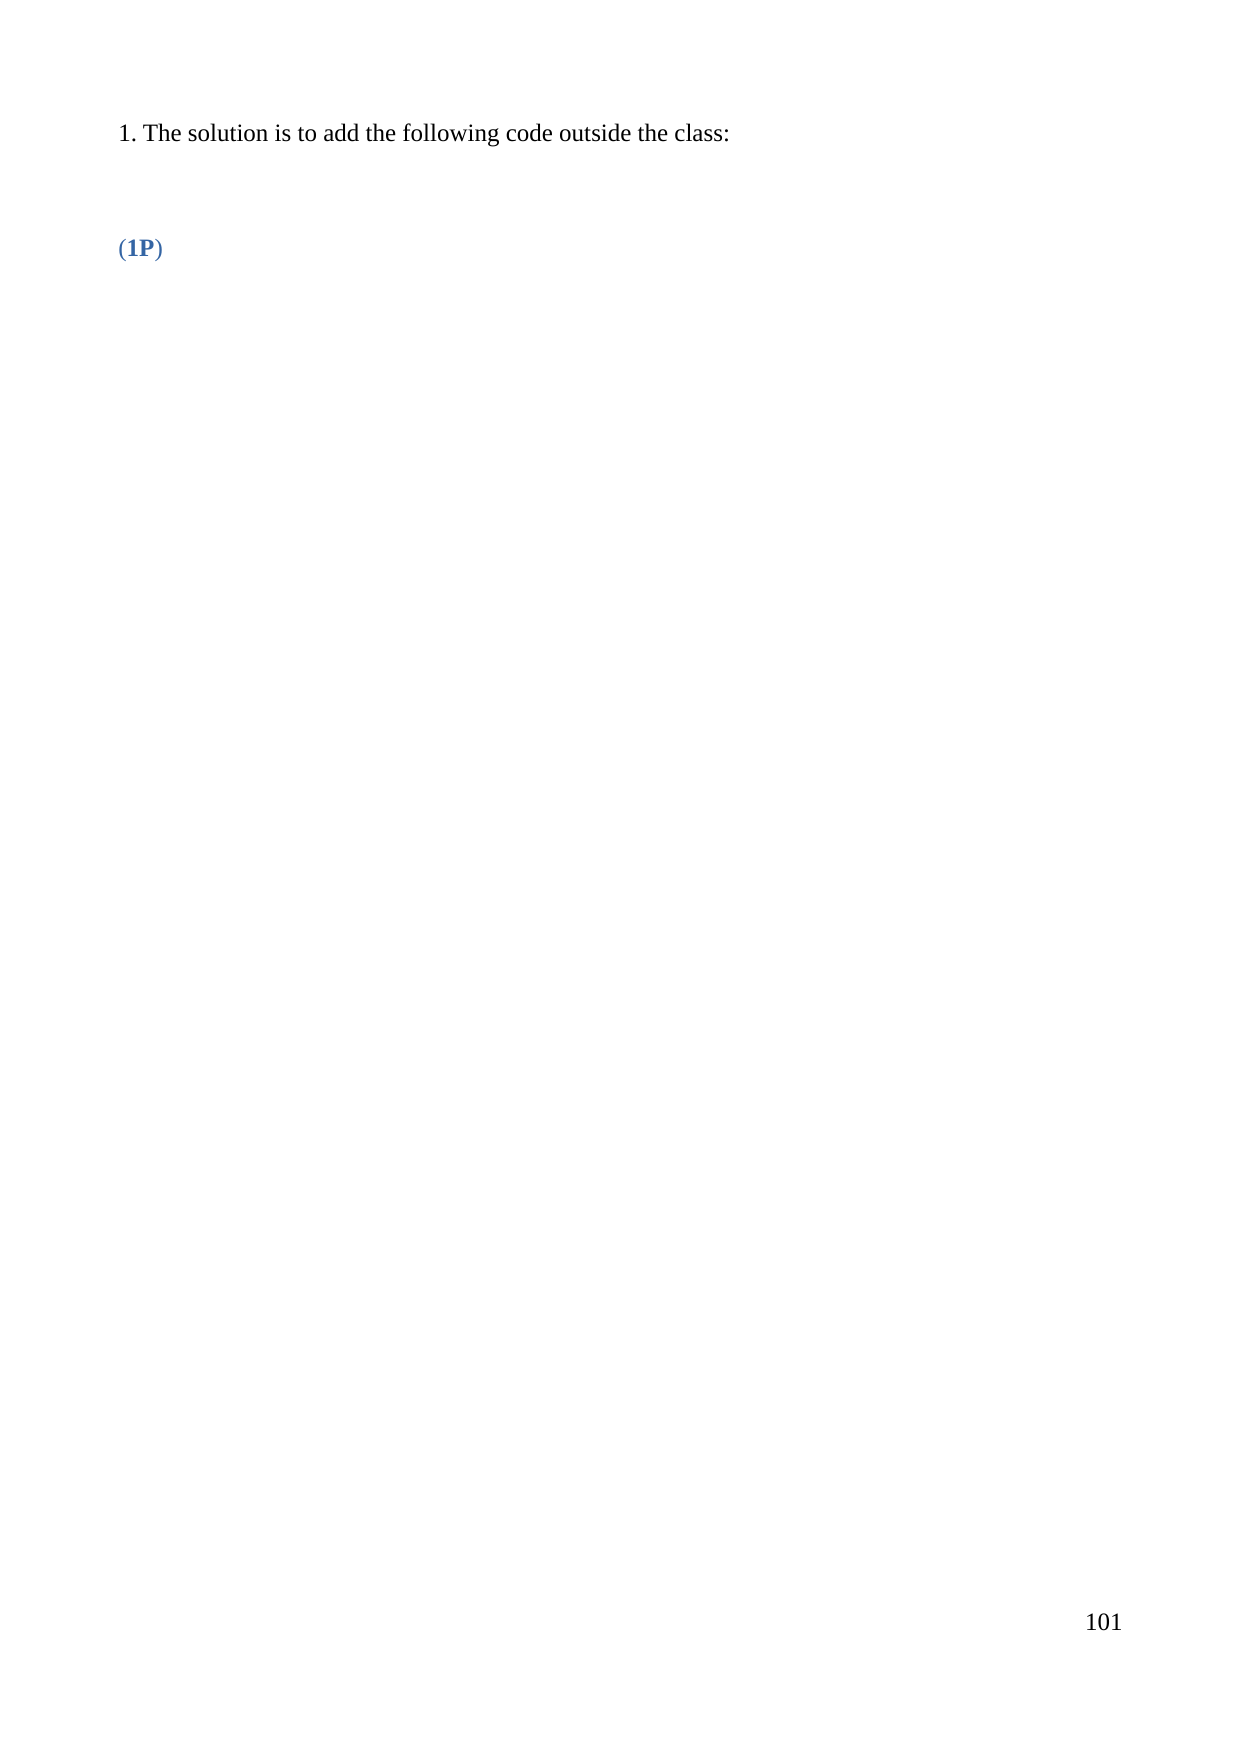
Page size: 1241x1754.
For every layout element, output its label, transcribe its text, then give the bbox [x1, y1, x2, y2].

text 1. The solution is to add the following code outside the class: (1P) [118, 118, 1122, 262]
